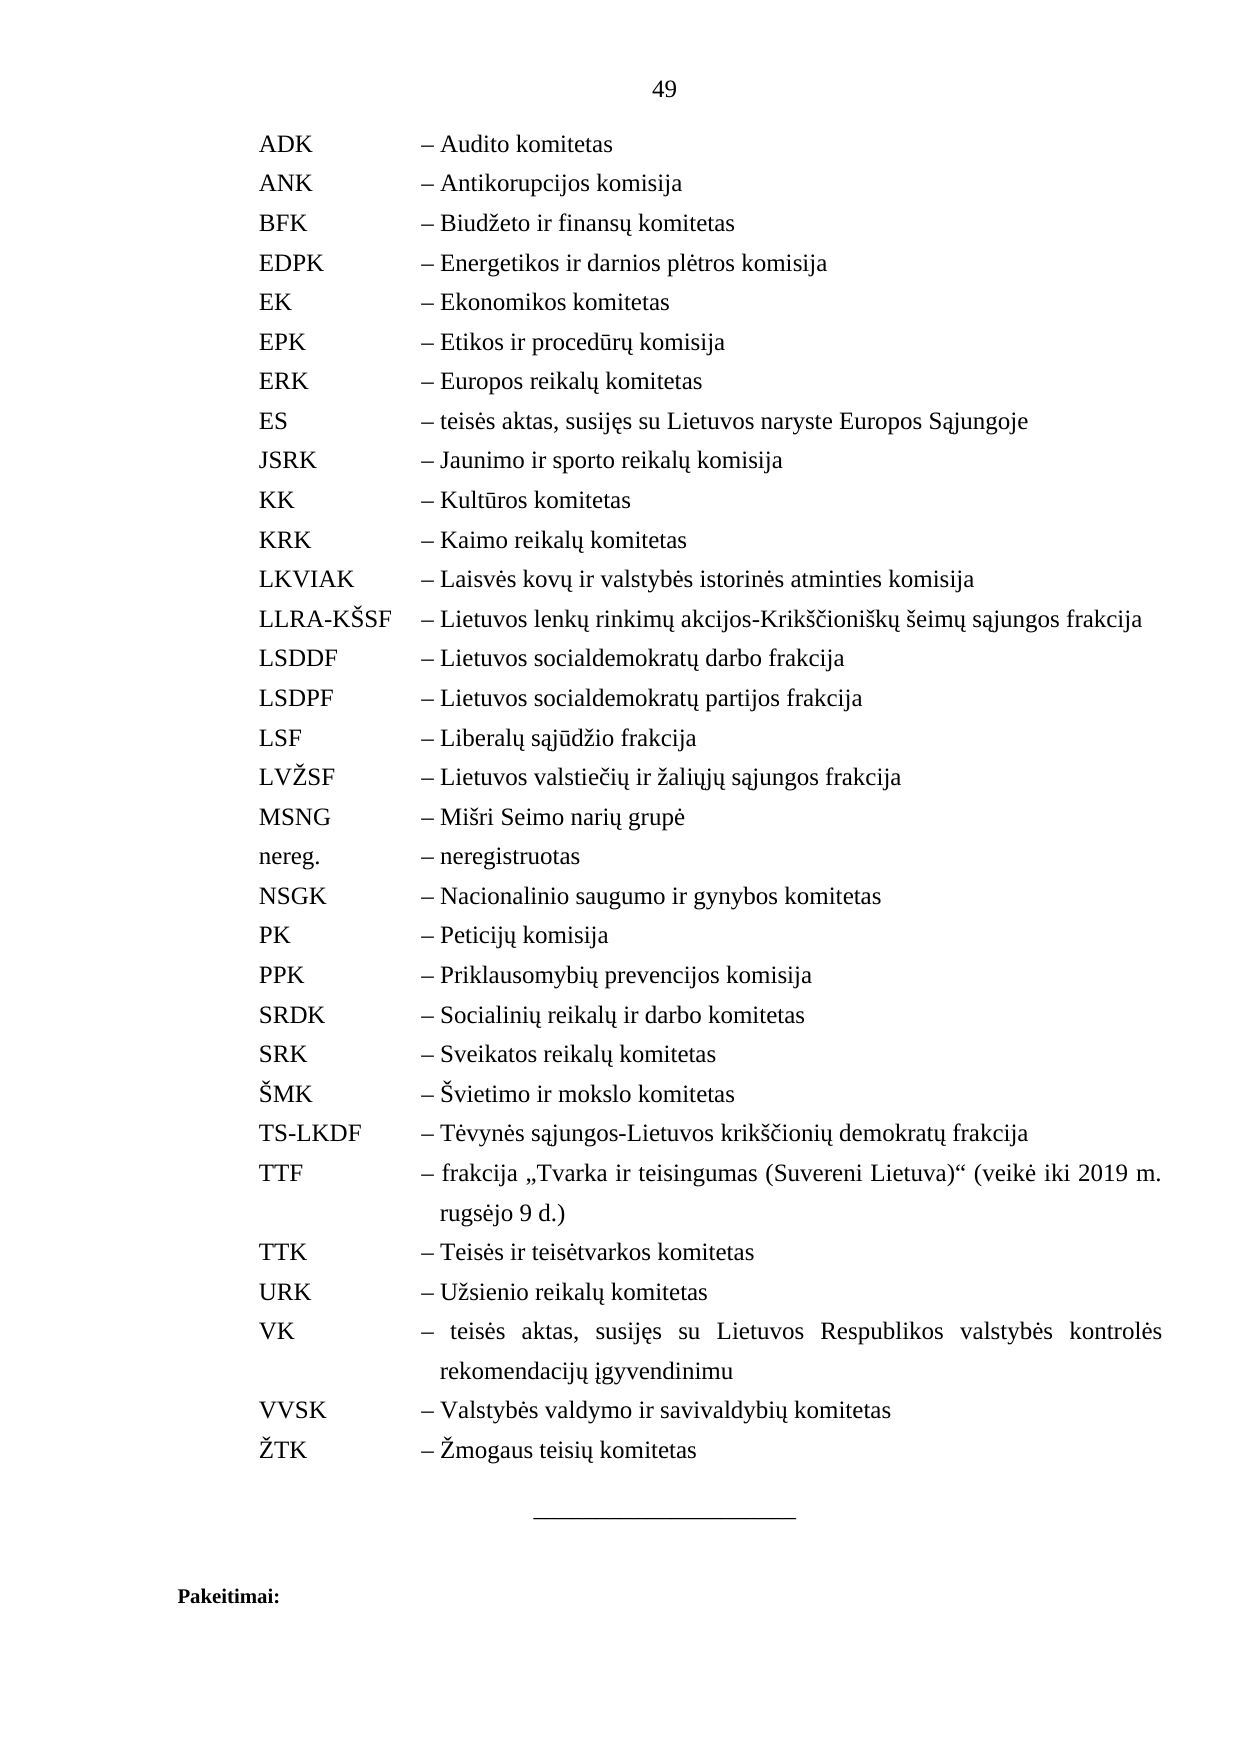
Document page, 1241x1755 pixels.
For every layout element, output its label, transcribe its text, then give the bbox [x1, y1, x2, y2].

table_cell – Valstybės valdymo ir savivaldybių komitetas [410, 1385, 1174, 1424]
table_cell ADK [248, 118, 410, 158]
table_cell – teisės aktas, susijęs su Lietuvos naryste Europos Sąjungoje [410, 395, 1174, 435]
table_cell URK [248, 1266, 410, 1306]
table_cell KK [248, 474, 410, 514]
table_cell – Jaunimo ir sporto reikalų komisija [410, 435, 1174, 474]
table_cell EK [248, 276, 410, 316]
table_cell – Lietuvos valstiečių ir žaliųjų sąjungos frakcija [410, 751, 1174, 791]
table_cell – frakcija „Tvarka ir teisingumas (Suvereni Lietuva)“ (veikė iki 2019 m. rugsėjo 9 d.) [410, 1147, 1174, 1226]
table_cell MSNG [248, 791, 410, 831]
table_cell – Biudžeto ir finansų komitetas [410, 197, 1174, 237]
table_cell – Švietimo ir mokslo komitetas [410, 1068, 1174, 1108]
table_cell EDPK [248, 237, 410, 276]
table_cell – Nacionalinio saugumo ir gynybos komitetas [410, 870, 1174, 910]
table_cell ŠMK [248, 1068, 410, 1108]
table_cell – Socialinių reikalų ir darbo komitetas [410, 989, 1174, 1028]
table_cell – Žmogaus teisių komitetas [410, 1424, 1174, 1464]
table_cell SRK [248, 1029, 410, 1068]
table_cell – Užsienio reikalų komitetas [410, 1266, 1174, 1306]
table_cell – Energetikos ir darnios plėtros komisija [410, 237, 1174, 276]
table_cell ŽTK [248, 1424, 410, 1464]
table_cell BFK [248, 197, 410, 237]
table_cell LVŽSF [248, 751, 410, 791]
table_cell SRDK [248, 989, 410, 1028]
table_cell – Europos reikalų komitetas [410, 356, 1174, 395]
table_cell EPK [248, 316, 410, 356]
table_cell – Antikorupcijos komisija [410, 158, 1174, 197]
text Pakeitimai: [177, 1584, 1152, 1608]
table_cell – Mišri Seimo narių grupė [410, 791, 1174, 831]
table_cell LSF [248, 712, 410, 751]
table_cell LSDDF [248, 633, 410, 672]
table_cell PK [248, 910, 410, 949]
table_cell – Lietuvos socialdemokratų darbo frakcija [410, 633, 1174, 672]
table_cell – Sveikatos reikalų komitetas [410, 1029, 1174, 1068]
table_cell LLRA-KŠSF [248, 593, 410, 633]
table_cell – Peticijų komisija [410, 910, 1174, 949]
table_cell ES [248, 395, 410, 435]
table_cell – Priklausomybių prevencijos komisija [410, 949, 1174, 989]
table_cell – Ekonomikos komitetas [410, 276, 1174, 316]
table_cell – Laisvės kovų ir valstybės istorinės atminties komisija [410, 554, 1174, 593]
table_cell nereg. [248, 831, 410, 870]
table_cell PPK [248, 949, 410, 989]
table_cell – Etikos ir procedūrų komisija [410, 316, 1174, 356]
text _____________________ [177, 1493, 1152, 1521]
table_cell TTF [248, 1147, 410, 1226]
table_cell ERK [248, 356, 410, 395]
table_cell LKVIAK [248, 554, 410, 593]
table_cell – neregistruotas [410, 831, 1174, 870]
table_cell – Audito komitetas [410, 118, 1174, 158]
table_cell – Kultūros komitetas [410, 474, 1174, 514]
table_cell – teisės aktas, susijęs su Lietuvos Respublikos valstybės kontrolės rekomendacijų įgyvendinimu [410, 1306, 1174, 1385]
table_cell – Lietuvos lenkų rinkimų akcijos-Krikščioniškų šeimų sąjungos frakcija [410, 593, 1174, 633]
table_cell – Kaimo reikalų komitetas [410, 514, 1174, 553]
table_cell – Teisės ir teisėtvarkos komitetas [410, 1226, 1174, 1266]
table_cell TS-LKDF [248, 1108, 410, 1147]
table_cell ANK [248, 158, 410, 197]
table_cell VVSK [248, 1385, 410, 1424]
table_cell VK [248, 1306, 410, 1385]
table_cell TTK [248, 1226, 410, 1266]
table_cell – Tėvynės sąjungos-Lietuvos krikščionių demokratų frakcija [410, 1108, 1174, 1147]
table_cell – Lietuvos socialdemokratų partijos frakcija [410, 672, 1174, 712]
table_cell – Liberalų sąjūdžio frakcija [410, 712, 1174, 751]
table_cell NSGK [248, 870, 410, 910]
table_cell JSRK [248, 435, 410, 474]
table_cell KRK [248, 514, 410, 553]
table_cell LSDPF [248, 672, 410, 712]
